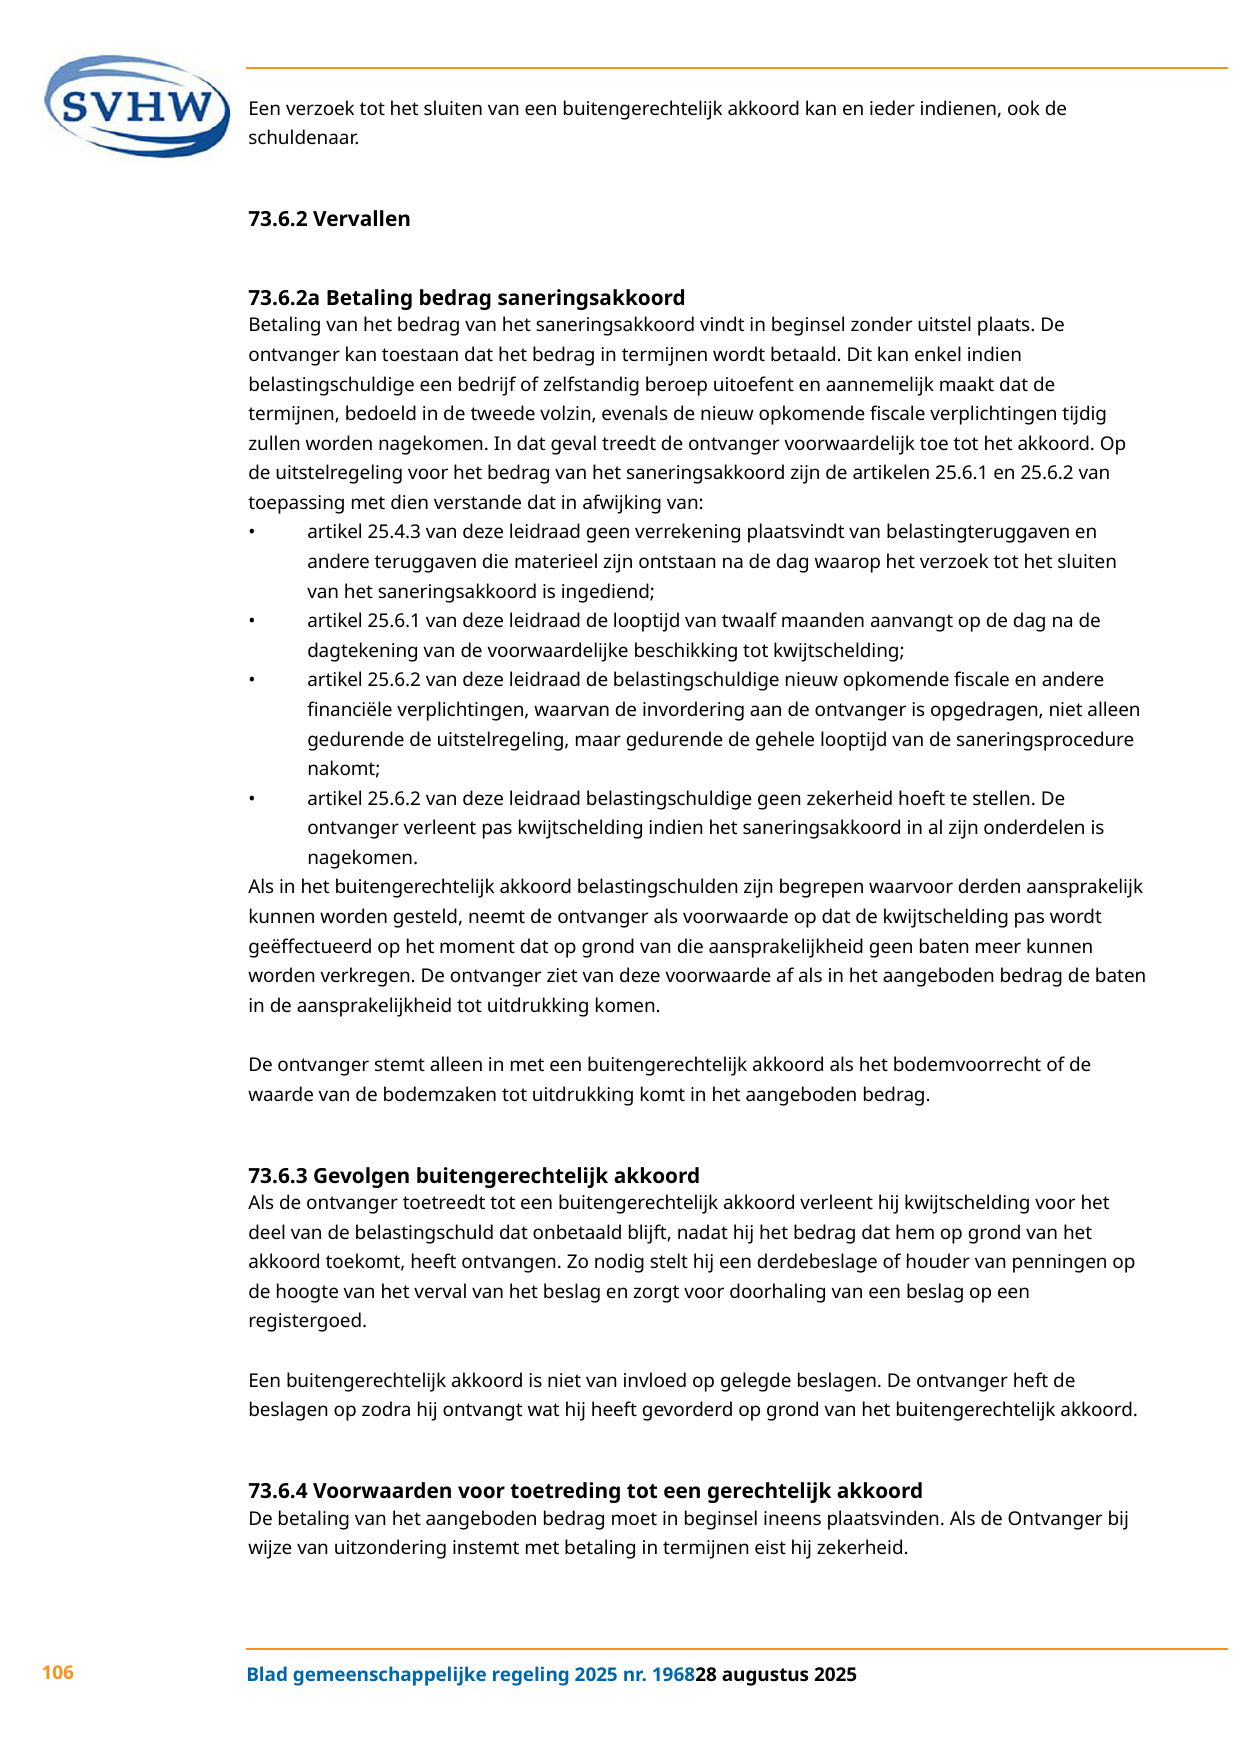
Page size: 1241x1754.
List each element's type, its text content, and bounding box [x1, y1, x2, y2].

text Een buitengerechtelijk akkoord is niet van invloed op gelegde beslagen. De ontvanger heft de beslagen op zodra hij ontvangt wat hij heeft gevorderd op grond van het buitengerechtelijk akkoord. [248, 1367, 1152, 1422]
text De ontvanger stemt alleen in met een buitengerechtelijk akkoord als het bodemvoorrecht of de waarde van de bodemzaken tot uitdrukking komt in het aangeboden bedrag. [248, 1051, 1152, 1107]
list artikel 25.6.2 van deze leidraad de belastingschuldige nieuw opkomende fiscale en andere financiële verplichtingen, waarvan de invordering aan de ontvanger is opgedragen, niet alleen gedurende de uitstelregeling, maar gedurende de gehele looptijd van de saneringsprocedure nakomt; [248, 667, 1152, 781]
text Als in het buitengerechtelijk akkoord belastingschulden zijn begrepen waarvoor derden aansprakelijk kunnen worden gesteld, neemt de ontvanger als voorwaarde op dat de kwijtschelding pas wordt geëffectueerd op het moment dat op grond van die aansprakelijkheid geen baten meer kunnen worden verkregen. De ontvanger ziet van deze voorwaarde af als in het aangeboden bedrag de baten in de aansprakelijkheid tot uitdrukking komen. [248, 874, 1152, 1018]
text 73.6.3 Gevolgen buitengerechtelijk akkoord [248, 1161, 1152, 1189]
text Een verzoek tot het sluiten van een buitengerechtelijk akkoord kan en ieder indienen, ook de schuldenaar. [248, 95, 1152, 150]
text Betaling van het bedrag van het saneringsakkoord vindt in beginsel zonder uitstel plaats. De ontvanger kan toestaan dat het bedrag in termijnen wordt betaald. Dit kan enkel indien belastingschuldige een bedrijf of zelfstandig beroep uitoefent en aannemelijk maakt dat de termijnen, bedoeld in de tweede volzin, evenals de nieuw opkomende fiscale verplichtingen tijdig zullen worden nagekomen. In dat geval treedt de ontvanger voorwaardelijk toe tot het akkoord. Op de uitstelregeling voor het bedrag van het saneringsakkoord zijn de artikelen 25.6.1 en 25.6.2 van toepassing met dien verstande dat in afwijking van: [248, 312, 1152, 515]
text 73.6.4 Voorwaarden voor toetreding tot een gerechtelijk akkoord [248, 1476, 1152, 1505]
list artikel 25.6.1 van deze leidraad de looptijd van twaalf maanden aanvangt op de dag na de dagtekening van de voorwaardelijke beschikking tot kwijtschelding; [248, 607, 1152, 663]
picture [41, 47, 231, 172]
text 73.6.2 Vervallen [248, 204, 1152, 233]
text De betaling van het aangeboden bedrag moet in beginsel ineens plaatsvinden. Als de Ontvanger bij wijze van uitzondering instemt met betaling in termijnen eist hij zekerheid. [248, 1505, 1152, 1560]
text Als de ontvanger toetreedt tot een buitengerechtelijk akkoord verleent hij kwijtschelding voor het deel van de belastingschuld dat onbetaald blijft, nadat hij het bedrag dat hem op grond van het akkoord toekomt, heeft ontvangen. Zo nodig stelt hij een derdebeslage of houder van penningen op de hoogte van het verval van het beslag en zorgt voor doorhaling van een beslag op een registergoed. [248, 1189, 1152, 1333]
text 73.6.2a Betaling bedrag saneringsakkoord [248, 283, 1152, 312]
list artikel 25.6.2 van deze leidraad belastingschuldige geen zekerheid hoeft te stellen. De ontvanger verleent pas kwijtschelding indien het saneringsakkoord in al zijn onderdelen is nagekomen. [248, 785, 1152, 870]
list artikel 25.4.3 van deze leidraad geen verrekening plaatsvindt van belastingteruggaven en andere teruggaven die materieel zijn ontstaan na de dag waarop het verzoek tot het sluiten van het saneringsakkoord is ingediend; [248, 519, 1152, 604]
